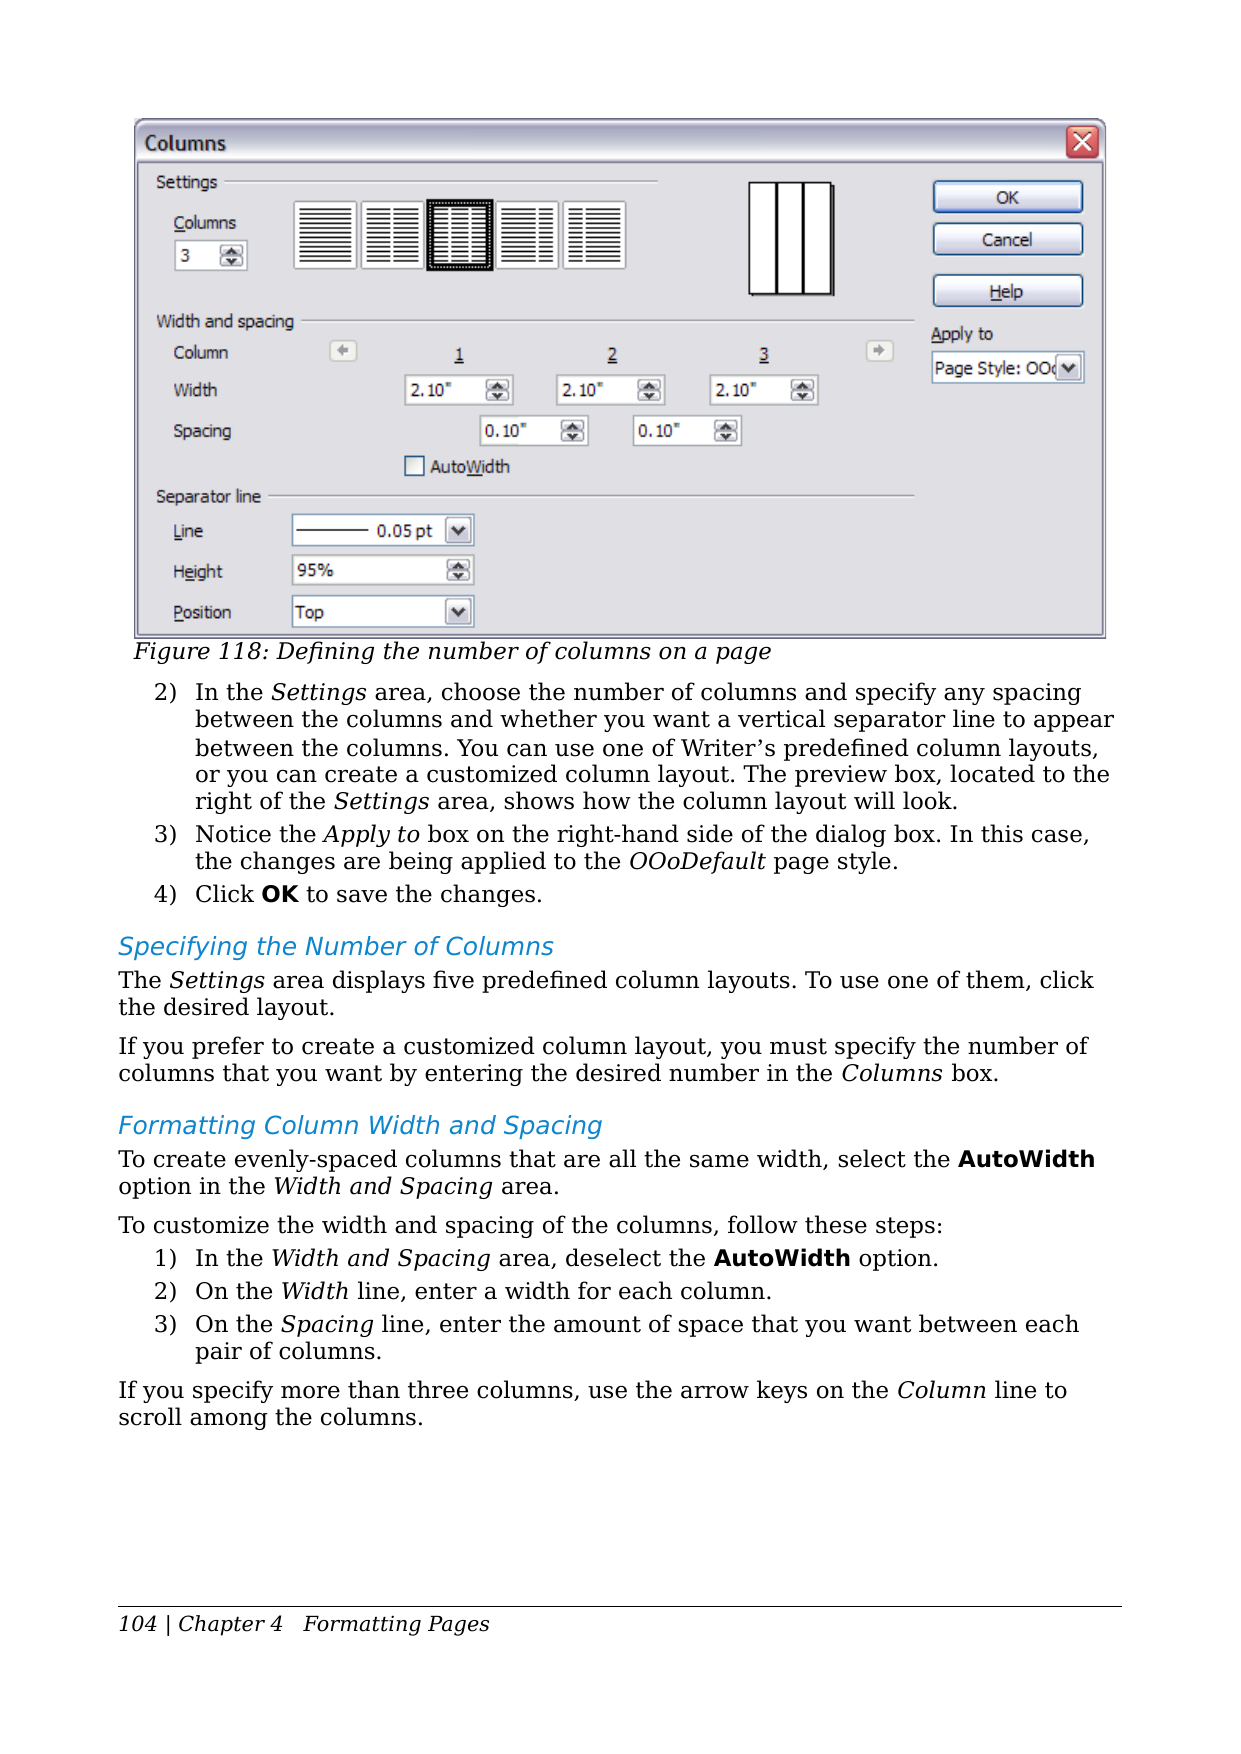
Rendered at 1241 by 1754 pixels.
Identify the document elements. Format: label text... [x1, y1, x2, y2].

text Figure 118: Defining the number of columns on a page [133, 639, 1107, 665]
text If you prefer to create a customized column layout, you must specify the number of columns that you want by entering the desired number in the Columns box. [118, 1033, 1122, 1087]
list On the Spacing line, enter the amount of space that you want between each pair of columns. [177, 1311, 1122, 1364]
text The Settings area displays five predefined column layouts. To use one of them, click the desired layout. [118, 967, 1122, 1021]
picture [134, 118, 1107, 639]
list In the Settings area, choose the number of columns and specify any spacing between the columns and whether you want a vertical separator line to appear between the columns. You can use one of Writer’s predefined column layouts, or you can create a customized column layout. The preview box, located to the right of the Settings area, shows how the column layout will look. [177, 679, 1122, 815]
text If you specify more than three columns, use the arrow keys on the Column line to scroll among the columns. [118, 1377, 1122, 1430]
subtitle Specifying the Number of Columns [118, 932, 1122, 961]
list On the Width line, enter a width for each column. [177, 1278, 1122, 1305]
list In the Width and Spacing area, deselect the AutoWidth option. [177, 1245, 1122, 1272]
list To customize the width and spacing of the columns, follow these steps: [118, 1212, 1122, 1239]
subtitle Formatting Column Width and Spacing [118, 1111, 1122, 1140]
list Notice the Apply to box on the right-hand side of the dialog box. In this case, the changes are being applied to the OOoDefault page style. [177, 821, 1122, 874]
list Click OK to save the changes. [177, 881, 1122, 907]
text To create evenly-spaced columns that are all the same width, select the AutoWidth option in the Width and Spacing area. [118, 1146, 1122, 1200]
